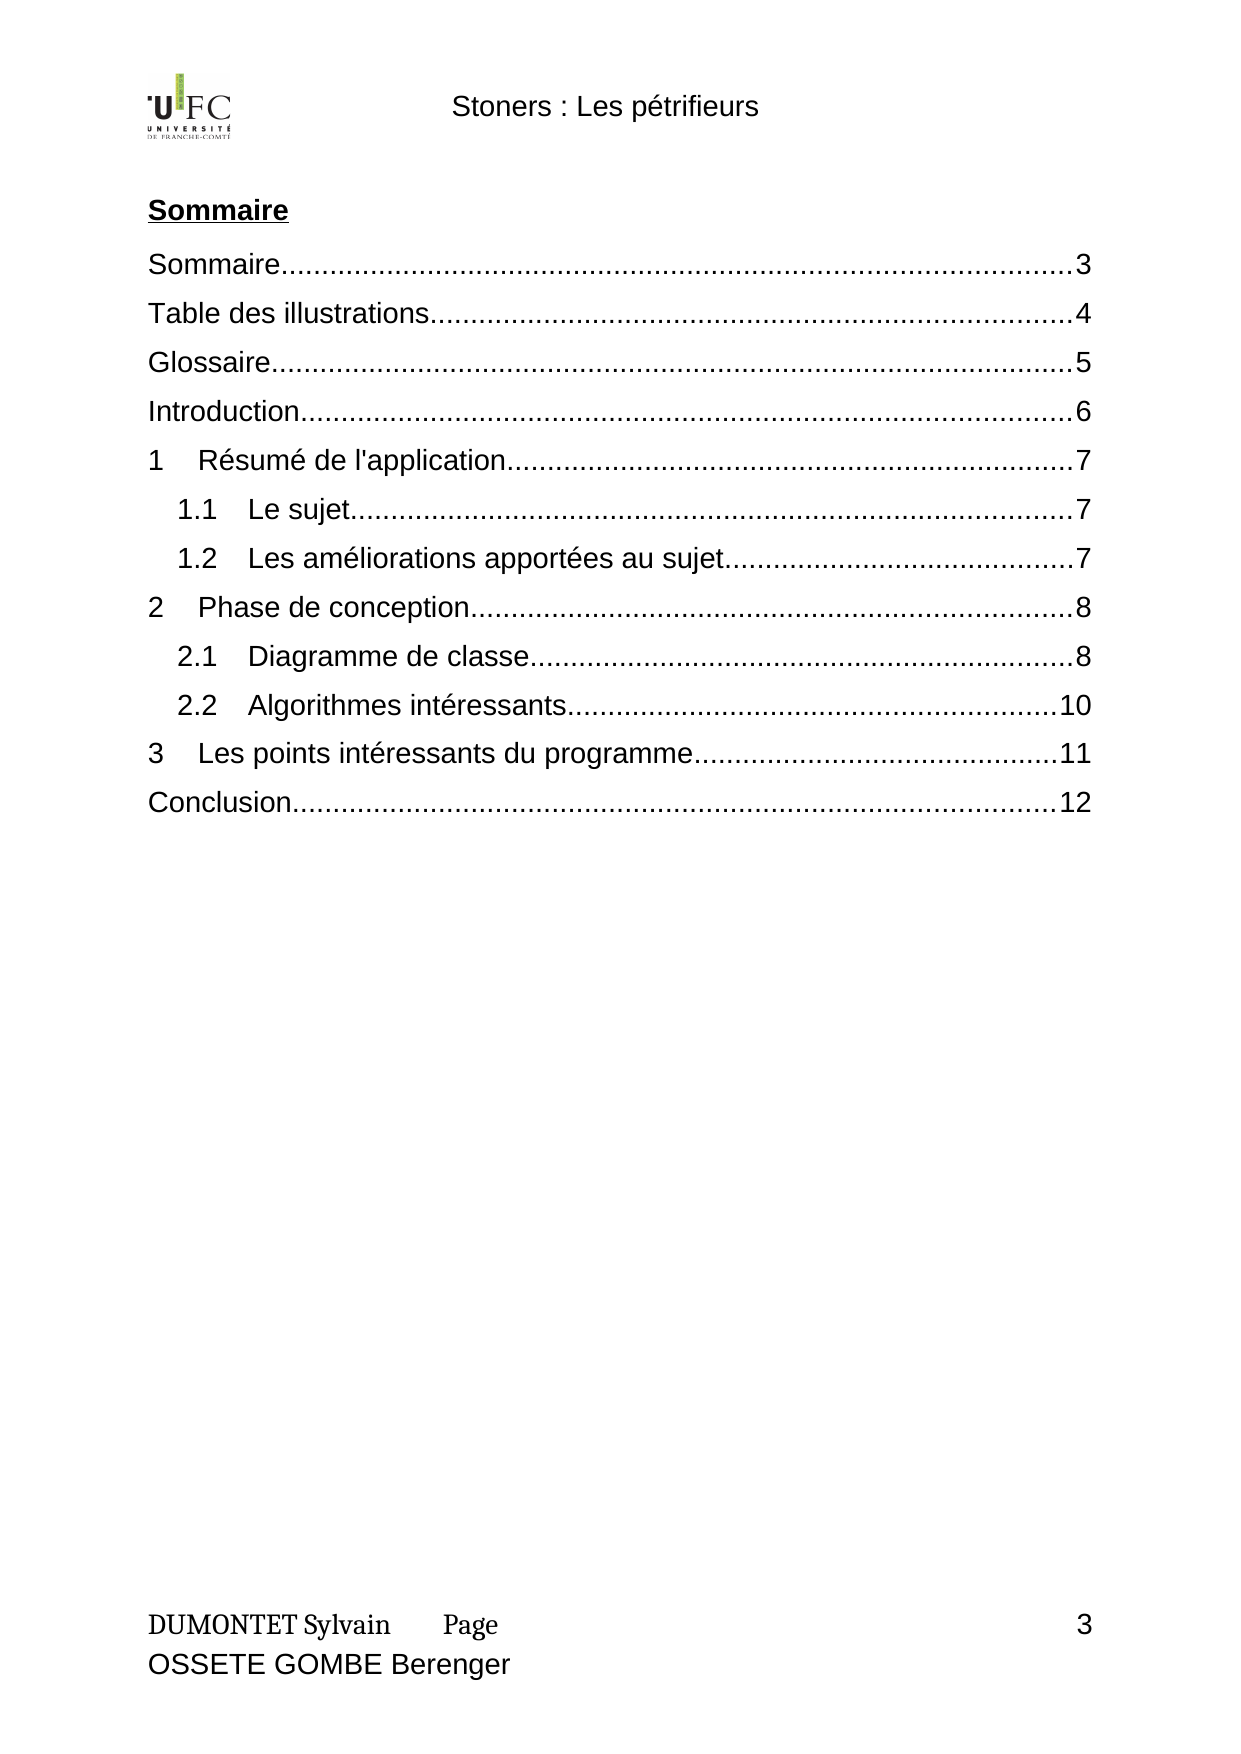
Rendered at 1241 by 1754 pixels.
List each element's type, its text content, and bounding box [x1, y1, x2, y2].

text Glossaire 5 [148, 345, 1093, 378]
text 1.2 Les améliorations apportées au sujet 7 [177, 541, 1093, 574]
text Sommaire 3 [148, 247, 1093, 281]
text 3 Les points intéressants du programme 11 [148, 737, 1093, 770]
text Table des illustrations 4 [148, 296, 1093, 329]
text 2.2 Algorithmes intéressants 10 [177, 688, 1093, 721]
text 2 Phase de conception 8 [148, 590, 1093, 623]
text 1.1 Le sujet 7 [177, 492, 1093, 525]
text 2.1 Diagramme de classe 8 [177, 639, 1093, 672]
picture [147, 73, 231, 139]
text Introduction 6 [148, 394, 1093, 427]
text Sommaire [148, 193, 1093, 226]
text Conclusion 12 [148, 786, 1093, 819]
text 1 Résumé de l'application 7 [148, 443, 1093, 476]
